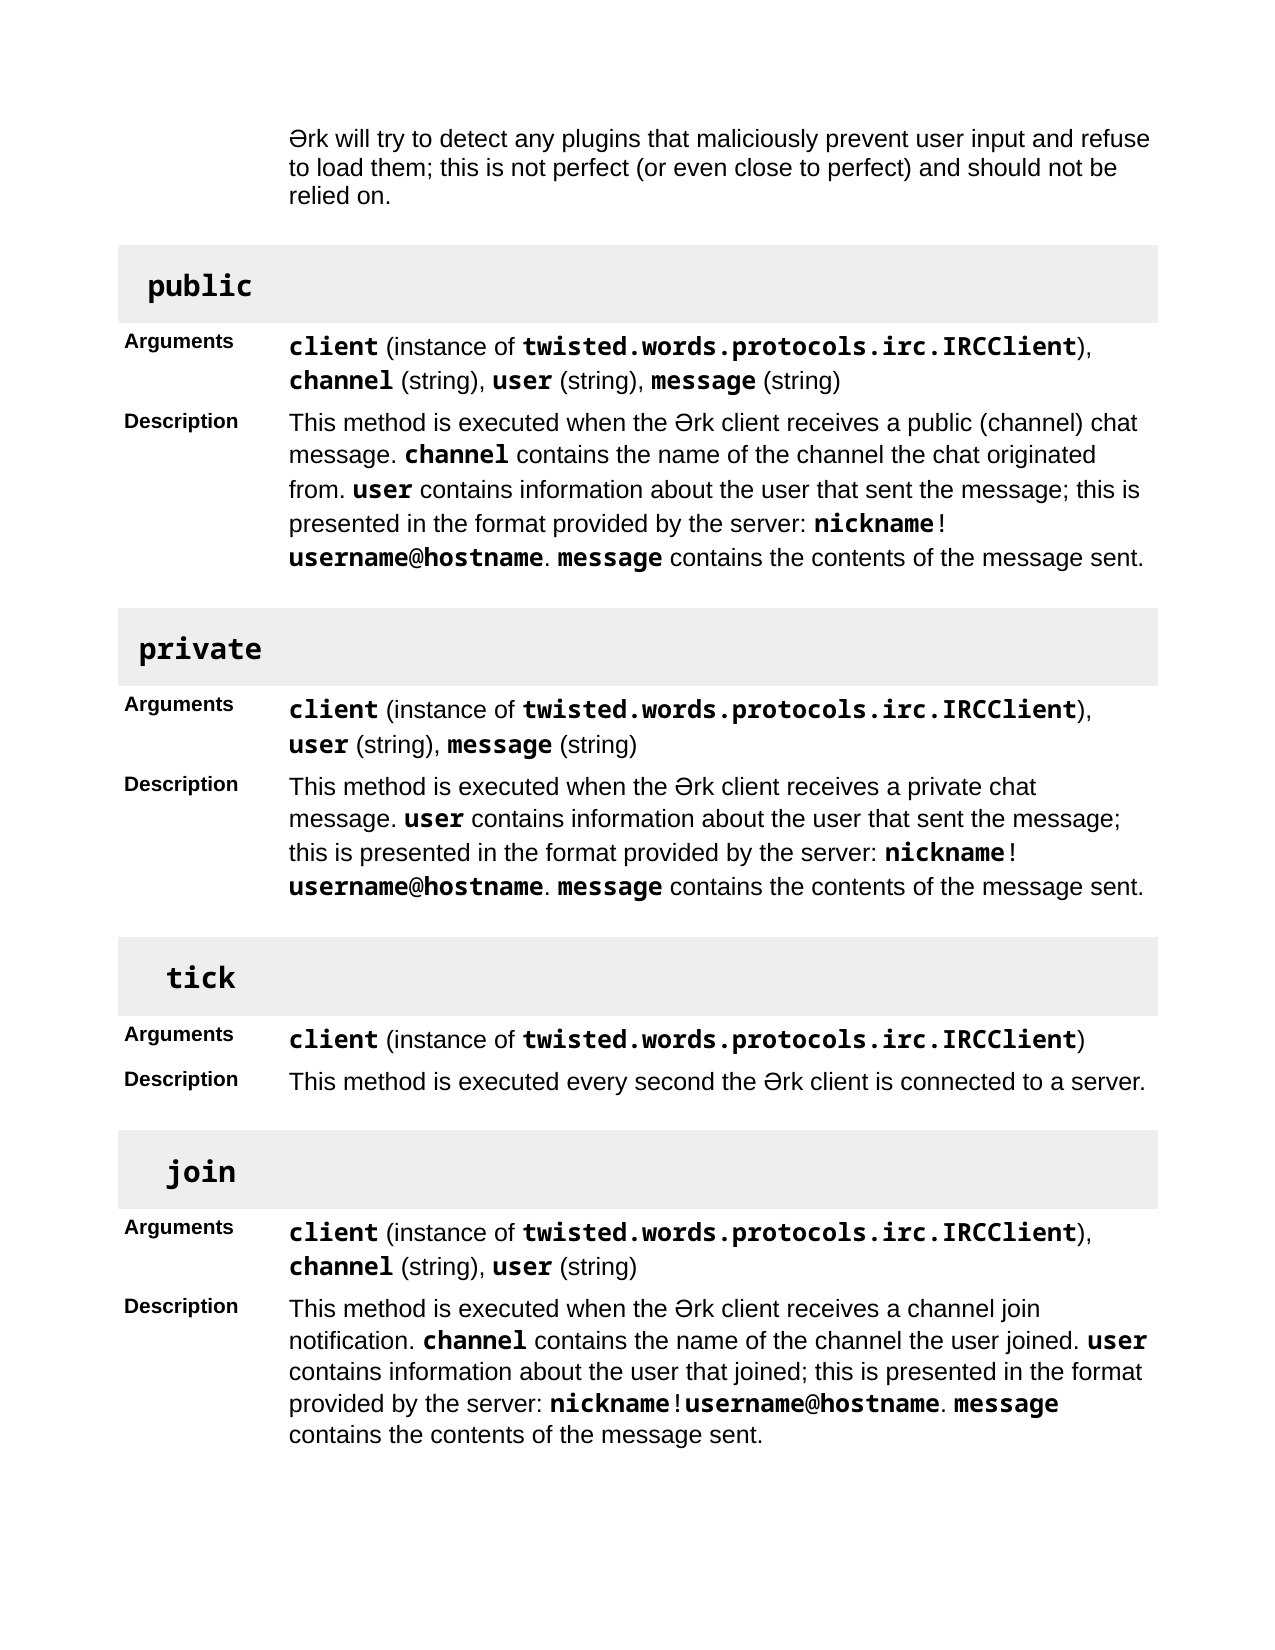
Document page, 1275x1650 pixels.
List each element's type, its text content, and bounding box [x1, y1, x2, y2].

table_cell Ərk will try to detect any plugins that maliciously prevent user input and refuse to load them; this is not perfect (or even close to perfect) and should not be relied on. [283, 118, 1158, 216]
table_header public [118, 245, 283, 323]
table_cell This method is executed when the Ərk client receives a channel join notification. channel contains the name of the channel the user joined. user contains information about the user that joined; this is presented in the format provided by the server: nickname!username@hostname. message contains the contents of the message sent. [283, 1288, 1158, 1454]
table_cell client (instance of twisted.words.protocols.irc.IRCClient), channel (string), user (string), message (string) [283, 323, 1158, 403]
table_cell client (instance of twisted.words.protocols.irc.IRCClient) [283, 1016, 1158, 1061]
table_header private [118, 608, 283, 686]
table_header tick [118, 937, 283, 1016]
table_cell Description [118, 403, 283, 579]
table_cell Description [118, 1061, 283, 1101]
table_cell client (instance of twisted.words.protocols.irc.IRCClient), user (string), message (string) [283, 686, 1158, 766]
table_cell Arguments [118, 686, 283, 766]
table_cell This method is executed every second the Ərk client is connected to a server. [283, 1061, 1158, 1101]
table_cell Arguments [118, 323, 283, 403]
table_header [283, 245, 1158, 323]
table_cell This method is executed when the Ərk client receives a private chat message. user contains information about the user that sent the message; this is presented in the format provided by the server: nickname!username@hostname. message contains the contents of the message sent. [283, 766, 1158, 908]
table_header [283, 1130, 1158, 1209]
table_header [283, 937, 1158, 1016]
table_cell client (instance of twisted.words.protocols.irc.IRCClient), channel (string), user (string) [283, 1209, 1158, 1288]
table_cell Arguments [118, 1209, 283, 1288]
table_cell [118, 118, 283, 216]
table_header [283, 608, 1158, 686]
table_cell Description [118, 1288, 283, 1454]
table_cell Description [118, 766, 283, 908]
table_cell Arguments [118, 1016, 283, 1061]
table_header join [118, 1130, 283, 1209]
table_cell This method is executed when the Ərk client receives a public (channel) chat message. channel contains the name of the channel the chat originated from. user contains information about the user that sent the message; this is presented in the format provided by the server: nickname!username@hostname. message contains the contents of the message sent. [283, 403, 1158, 579]
